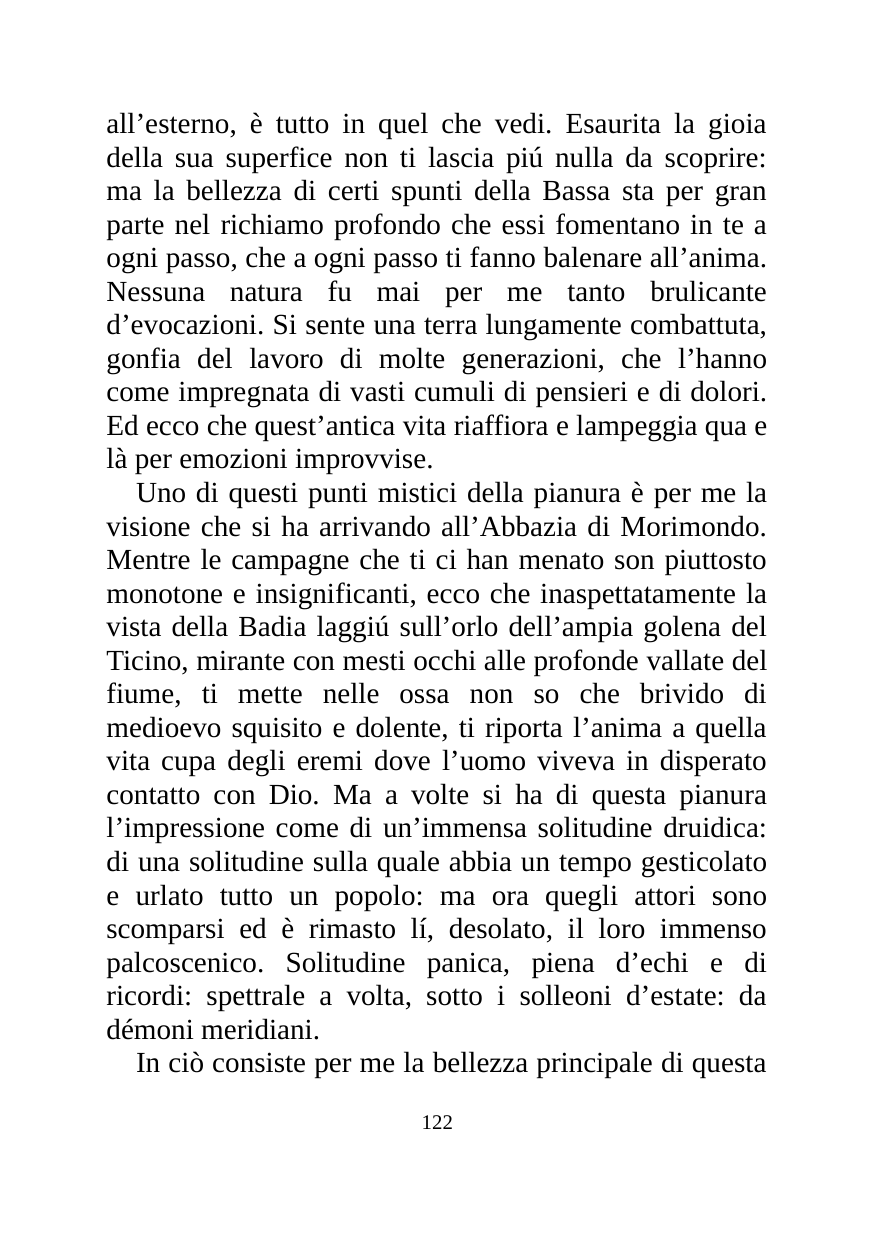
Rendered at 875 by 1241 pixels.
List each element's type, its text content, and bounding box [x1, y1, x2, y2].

text Uno di questi punti mistici della pianura è per me la visione che si ha arrivando all’Abbazia di Morimondo. Mentre le campagne che ti ci han menato son piuttosto monotone e insignificanti, ecco che inaspettatamente la vista della Badia laggiú sull’orlo dell’ampia golena del Ticino, mirante con mesti occhi alle profonde vallate del fiume, ti mette nelle ossa non so che brivido di medioevo squisito e dolente, ti riporta l’anima a quella vita cupa degli eremi dove l’uomo viveva in disperato contatto con Dio. Ma a volte si ha di questa pianura l’impressione come di un’immensa solitudine druidica: di una solitudine sulla quale abbia un tempo gesticolato e urlato tutto un popolo: ma ora quegli attori sono scomparsi ed è rimasto lí, desolato, il loro immenso palcoscenico. Solitudine panica, piena d’echi e di ricordi: spettrale a volta, sotto i solleoni d’estate: da démoni meridiani. [106, 475, 768, 1045]
text all’esterno, è tutto in quel che vedi. Esaurita la gioia della sua superfice non ti lascia piú nulla da scoprire: ma la bellezza di certi spunti della Bassa sta per gran parte nel richiamo profondo che essi fomentano in te a ogni passo, che a ogni passo ti fanno balenare all’anima. Nessuna natura fu mai per me tanto brulicante d’evocazioni. Si sente una terra lungamente combattuta, gonfia del lavoro di molte generazioni, che l’hanno come impregnata di vasti cumuli di pensieri e di dolori. Ed ecco che quest’antica vita riaffiora e lampeggia qua e là per emozioni improvvise. [106, 106, 768, 475]
text In ciò consiste per me la bellezza principale di questa [106, 1045, 768, 1079]
